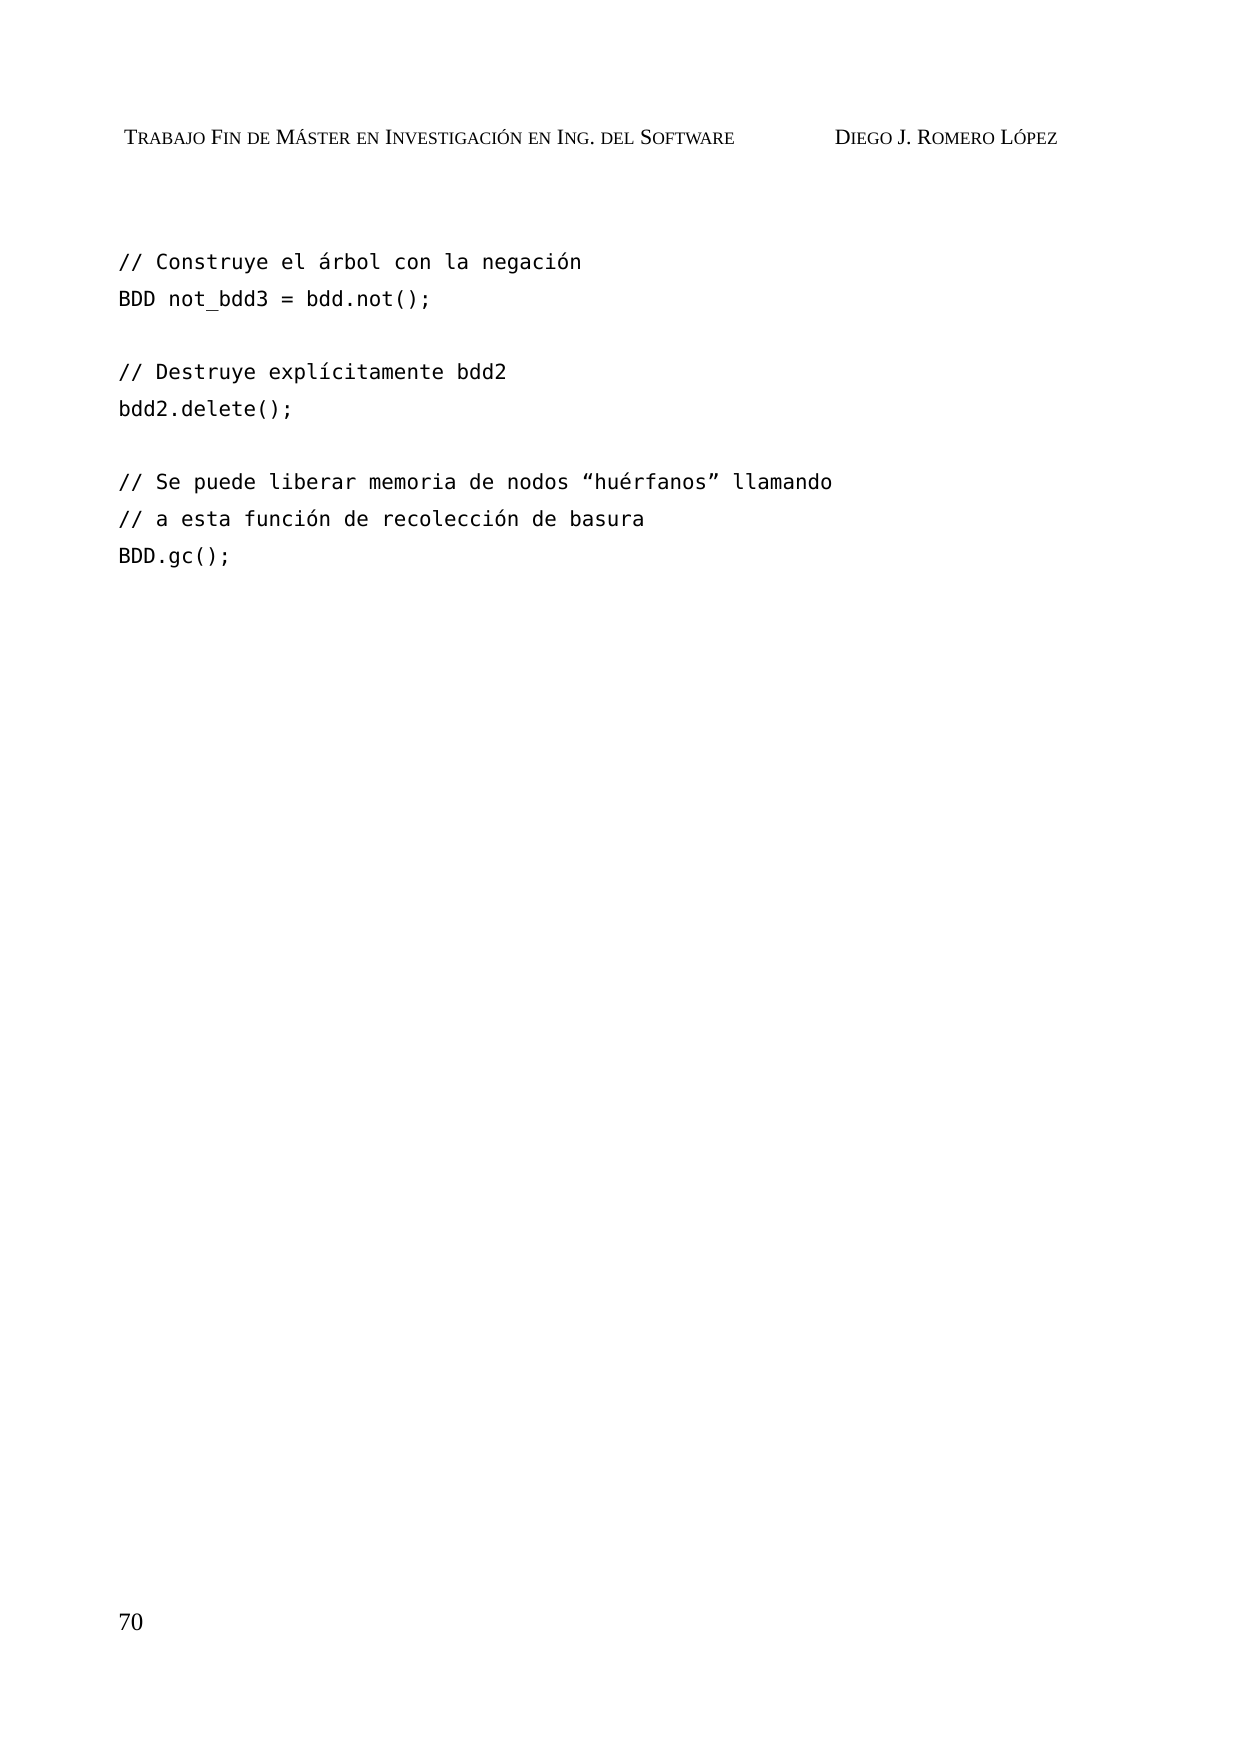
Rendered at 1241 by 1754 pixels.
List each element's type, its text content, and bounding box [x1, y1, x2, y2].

text BDD not_bdd3 = bdd.not(); [118, 287, 1063, 311]
text // Construye el árbol con la negación [118, 250, 1063, 274]
text // Destruye explícitamente bdd2 [118, 360, 1063, 384]
text // a esta función de recolección de basura [118, 507, 1063, 531]
text bdd2.delete(); [118, 397, 1063, 421]
text BDD.gc(); [118, 544, 1063, 568]
text // Se puede liberar memoria de nodos “huérfanos” llamando [118, 470, 1063, 495]
